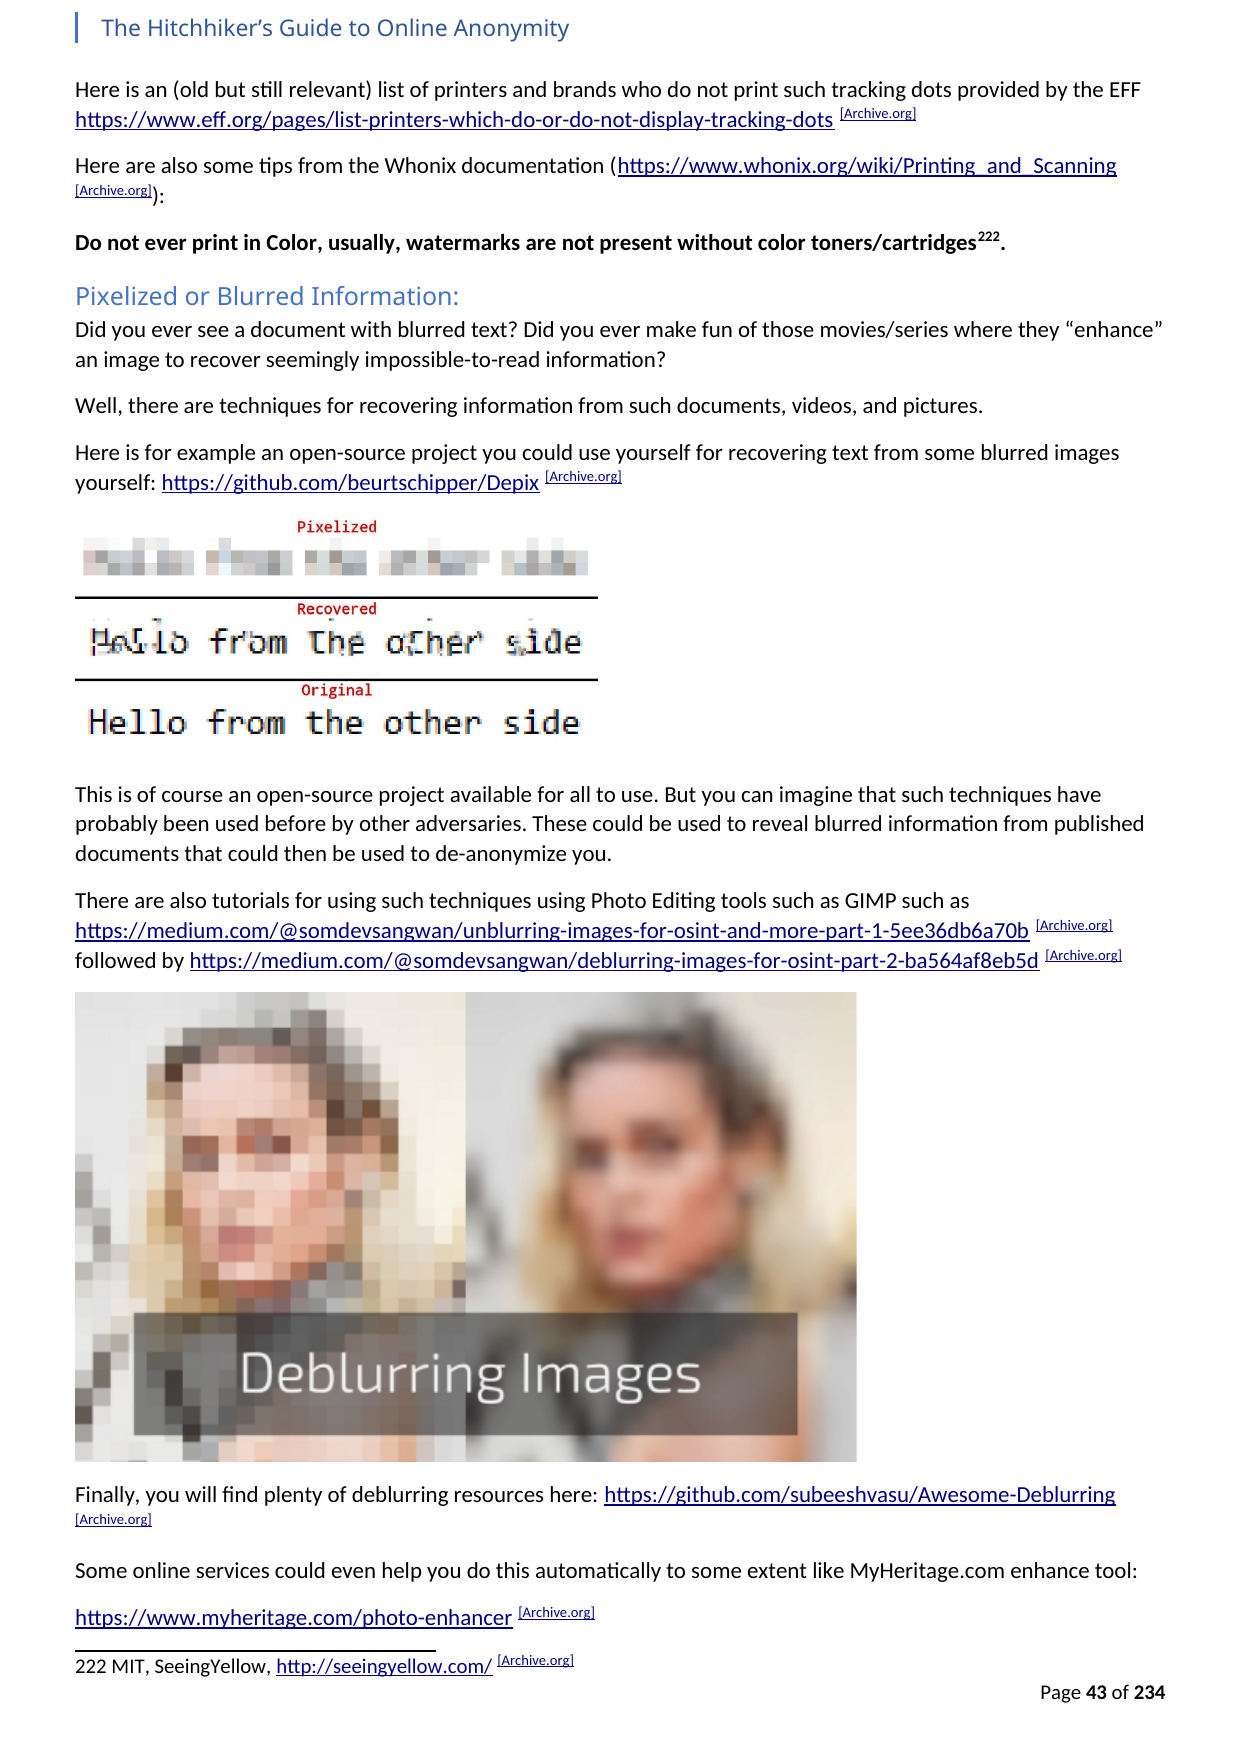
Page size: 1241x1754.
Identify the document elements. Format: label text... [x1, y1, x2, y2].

picture [75, 992, 857, 1462]
text This is of course an open-source project available for all to use. But you can imagine that such techniques have probably been used before by other adversaries. These could be used to reveal blurred information from published documents that could then be used to de-anonymize you. [75, 780, 1165, 867]
text Some online services could even help you do this automatically to some extent like MyHeritage.com enhance tool: [75, 1557, 1165, 1585]
picture [75, 514, 598, 762]
text Did you ever see a document with blurred text? Did you ever make fun of those movies/series where they “enhance” an image to recover seemingly impossible-to-read information? [75, 315, 1165, 373]
text There are also tutorials for using such techniques using Photo Editing tools such as GIMP such as https://medium.com/@somdevsangwan/unblurring-images-for-osint-and-more-part-1-5ee36db6a70b [Archive.org] followed by https://medium.com/@somdevsangwan/deblurring-images-for-osint-part-2-ba564af8eb5d [Archive.org] [75, 886, 1165, 974]
text Here is for example an open-source project you could use yourself for recovering text from some blurred images yourself: https://github.com/beurtschipper/Depix [Archive.org] [75, 438, 1165, 496]
text Finally, you will find plenty of deblurring resources here: https://github.com/subeeshvasu/Awesome-Deblurring [Archive.org] [75, 1480, 1165, 1538]
text Here are also some tips from the Whonix documentation (https://www.whonix.org/wiki/Printing_and_Scanning [Archive.org]): [75, 151, 1165, 209]
text Do not ever print in Color, usually, watermarks are not present without color toners/cartridges. [75, 228, 1165, 256]
subtitle Pixelized or Blurred Information: [75, 278, 1165, 312]
text https://www.myheritage.com/photo-enhancer [Archive.org] [75, 1603, 1165, 1631]
text MIT, SeeingYellow, http://seeingyellow.com/ [Archive.org] [75, 1651, 1165, 1679]
text Here is an (old but still relevant) list of printers and brands who do not print such tracking dots provided by the EFF https://www.eff.org/pages/list-printers-which-do-or-do-not-display-tracking-dots [Archive.org] [75, 75, 1165, 133]
text Well, there are techniques for recovering information from such documents, videos, and pictures. [75, 391, 1165, 419]
